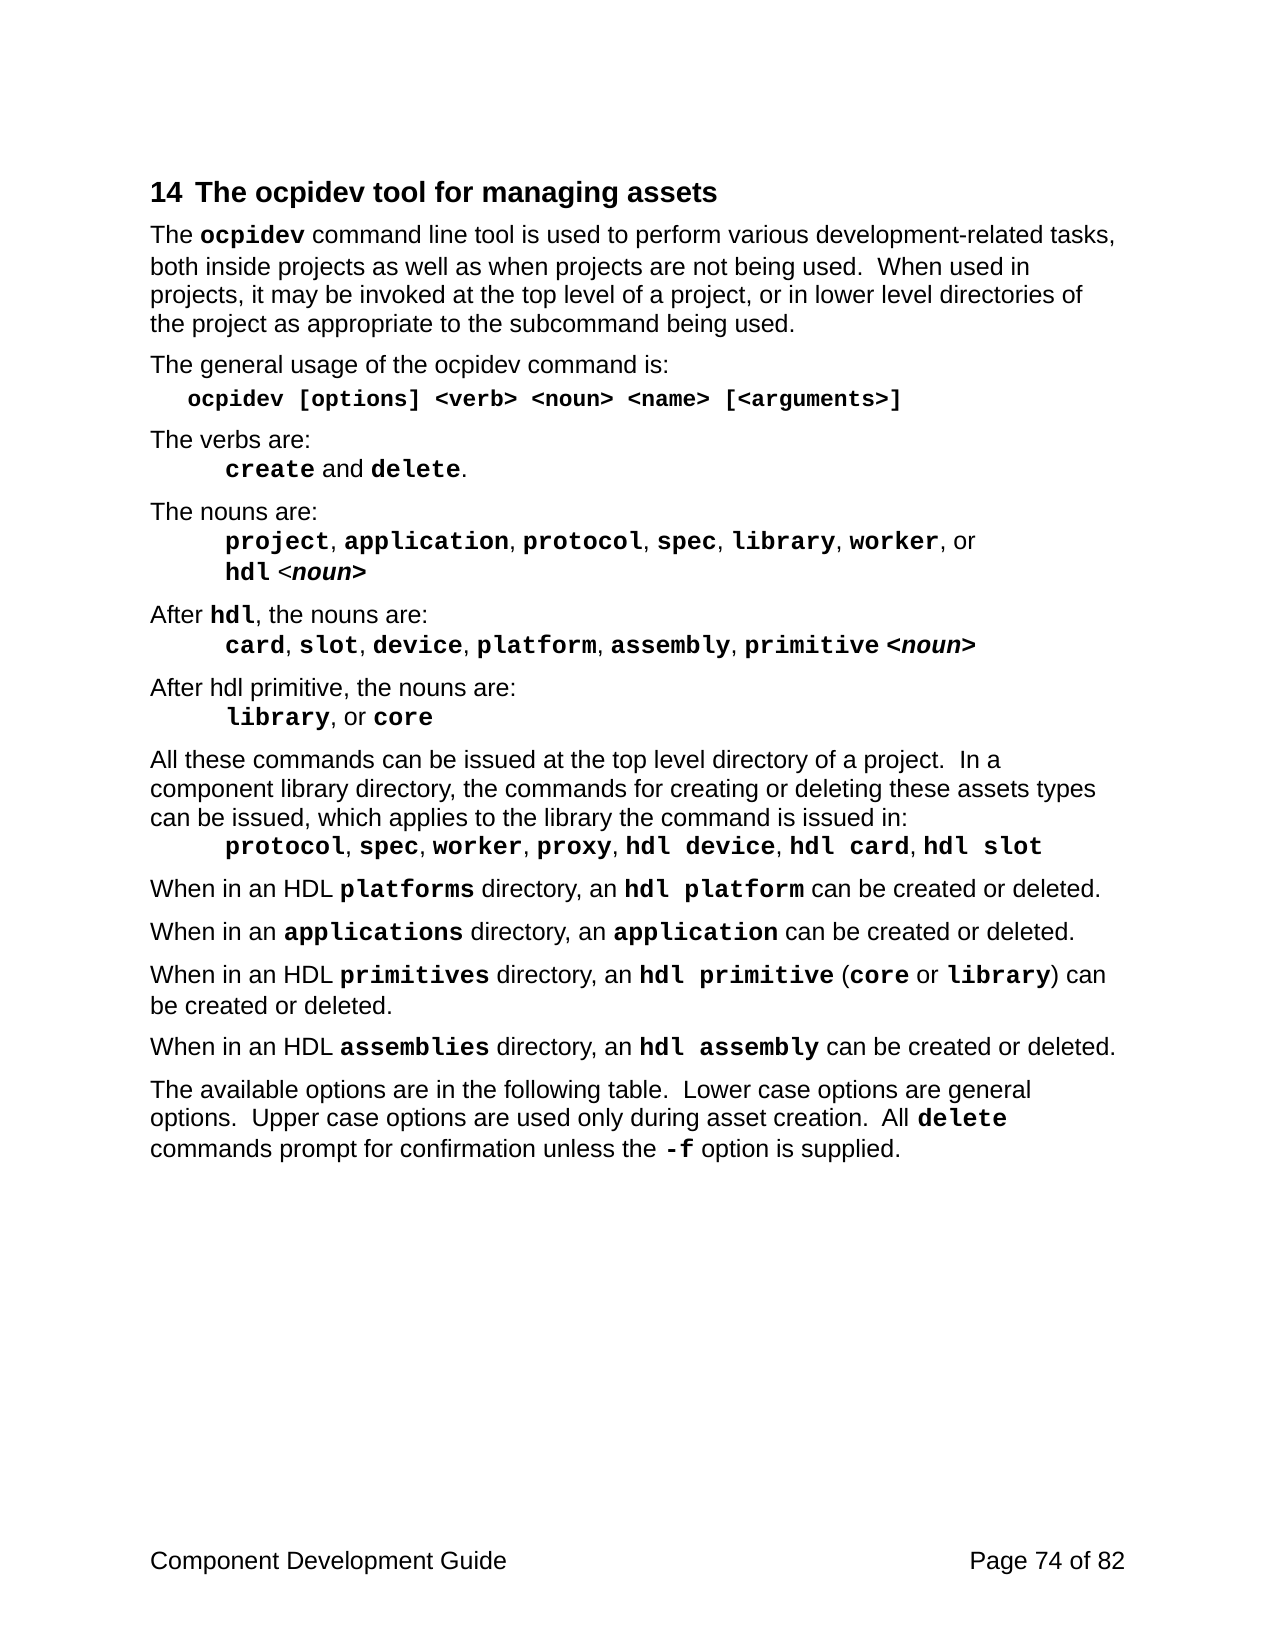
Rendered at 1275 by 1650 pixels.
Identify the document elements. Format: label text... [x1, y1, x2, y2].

text After hdl, the nouns are: card, slot, device, platform, assembly, primitive <noun> [150, 599, 1125, 661]
text After hdl primitive, the nouns are: library, or core [150, 673, 1125, 733]
text The ocpidev command line tool is used to perform various development-related tasks, both inside projects as well as when projects are not being used. When used in projects, it may be invoked at the top level of a project, or in lower level directories of the project as appropriate to the subcommand being used. [150, 221, 1125, 338]
subtitle The ocpidev tool for managing assets [150, 175, 1125, 208]
text The general usage of the ocpidev command is: [150, 350, 1125, 378]
text All these commands can be issued at the top level directory of a project. In a component library directory, the commands for creating or deleting these assets types can be issued, which applies to the library the command is issued in: protocol, spec, worker, proxy, hdl device, hdl card, hdl slot [150, 745, 1125, 862]
text When in an HDL assemblies directory, an hdl assembly can be created or deleted. [150, 1032, 1125, 1063]
text ocpidev [options] <verb> <noun> <name> [<arguments>] [187, 387, 1125, 413]
text The verbs are: create and delete. [150, 425, 1125, 485]
text The available options are in the following table. Lower case options are general options. Upper case options are used only during asset creation. All delete commands prompt for confirmation unless the -f option is supplied. [150, 1075, 1125, 1165]
text When in an HDL primitives directory, an hdl primitive (core or library) can be created or deleted. [150, 960, 1125, 1020]
text The nouns are: project, application, protocol, spec, library, worker, or hdl <noun> [150, 497, 1125, 588]
text When in an HDL platforms directory, an hdl platform can be created or deleted. [150, 874, 1125, 905]
text When in an applications directory, an application can be created or deleted. [150, 917, 1125, 948]
